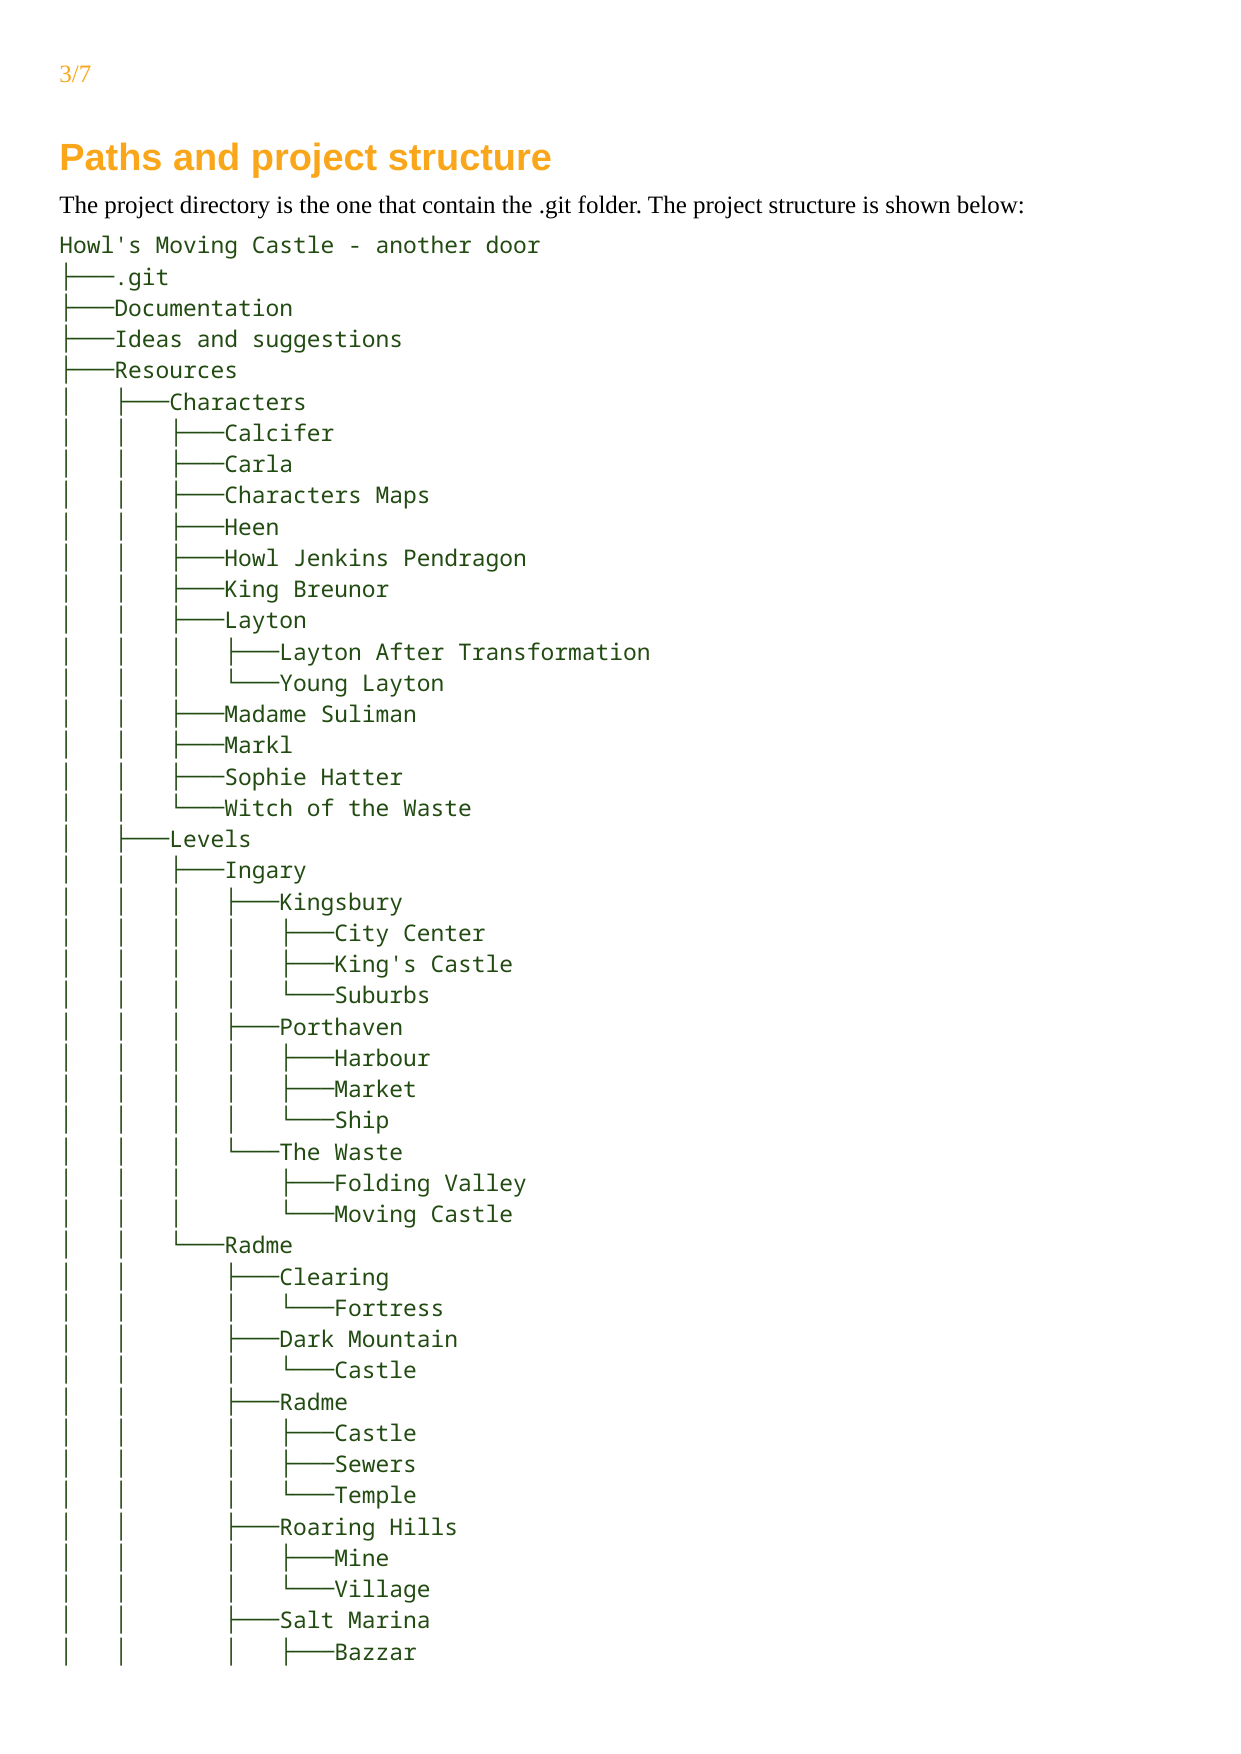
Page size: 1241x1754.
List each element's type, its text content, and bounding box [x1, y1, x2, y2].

text │ │ │ ├───Layton After Transformation [59, 636, 1181, 667]
text │ │ ├───Calcifer [59, 417, 1181, 448]
text │ │ │ │ ├───King's Castle [59, 948, 1181, 979]
text The project directory is the one that contain the .git folder. The project structure is shown below: [59, 190, 1181, 219]
text │ │ │ └───Moving Castle [59, 1198, 1181, 1229]
text │ │ ├───Clearing [59, 1261, 1181, 1292]
text │ │ │ └───Fortress [59, 1292, 1181, 1323]
text ├───Ideas and suggestions [59, 323, 1181, 354]
text │ │ │ │ ├───Market [59, 1073, 1181, 1104]
text │ │ │ ├───Mine [59, 1542, 1181, 1573]
text │ │ │ ├───Bazzar [59, 1636, 1181, 1667]
text │ │ └───Radme [59, 1229, 1181, 1261]
text Howl's Moving Castle - another door [59, 229, 1181, 261]
text │ │ ├───Sophie Hatter [59, 761, 1181, 792]
text │ │ │ └───Village [59, 1573, 1181, 1604]
text │ │ ├───Radme [59, 1386, 1181, 1417]
text │ ├───Characters [59, 386, 1181, 417]
subtitle Paths and project structure [59, 135, 1181, 179]
text │ │ ├───Ingary [59, 854, 1181, 886]
text │ │ │ └───Castle [59, 1354, 1181, 1386]
text │ │ │ ├───Porthaven [59, 1011, 1181, 1042]
text │ │ │ └───Young Layton [59, 667, 1181, 698]
text │ │ ├───Layton [59, 604, 1181, 636]
text ├───.git [59, 261, 1181, 292]
text │ │ │ │ └───Suburbs [59, 979, 1181, 1011]
text │ │ │ └───The Waste [59, 1136, 1181, 1167]
text │ ├───Levels [59, 823, 1181, 854]
text │ │ │ ├───Sewers [59, 1448, 1181, 1479]
text │ │ ├───King Breunor [59, 573, 1181, 604]
text │ │ ├───Heen [59, 511, 1181, 542]
text │ │ │ │ └───Ship [59, 1104, 1181, 1136]
text │ │ ├───Salt Marina [59, 1604, 1181, 1636]
text │ │ │ │ ├───Harbour [59, 1042, 1181, 1073]
text │ │ └───Witch of the Waste [59, 792, 1181, 823]
text │ │ ├───Markl [59, 729, 1181, 761]
text ├───Resources [59, 354, 1181, 386]
text │ │ │ ├───Folding Valley [59, 1167, 1181, 1198]
text │ │ │ ├───Castle [59, 1417, 1181, 1448]
text │ │ ├───Madame Suliman [59, 698, 1181, 729]
text │ │ ├───Characters Maps [59, 479, 1181, 511]
text │ │ │ ├───Kingsbury [59, 886, 1181, 917]
text │ │ │ │ ├───City Center [59, 917, 1181, 948]
text │ │ ├───Roaring Hills [59, 1511, 1181, 1542]
text ├───Documentation [59, 292, 1181, 323]
text │ │ │ └───Temple [59, 1479, 1181, 1511]
text │ │ ├───Howl Jenkins Pendragon [59, 542, 1181, 573]
text │ │ ├───Dark Mountain [59, 1323, 1181, 1354]
text │ │ ├───Carla [59, 448, 1181, 479]
